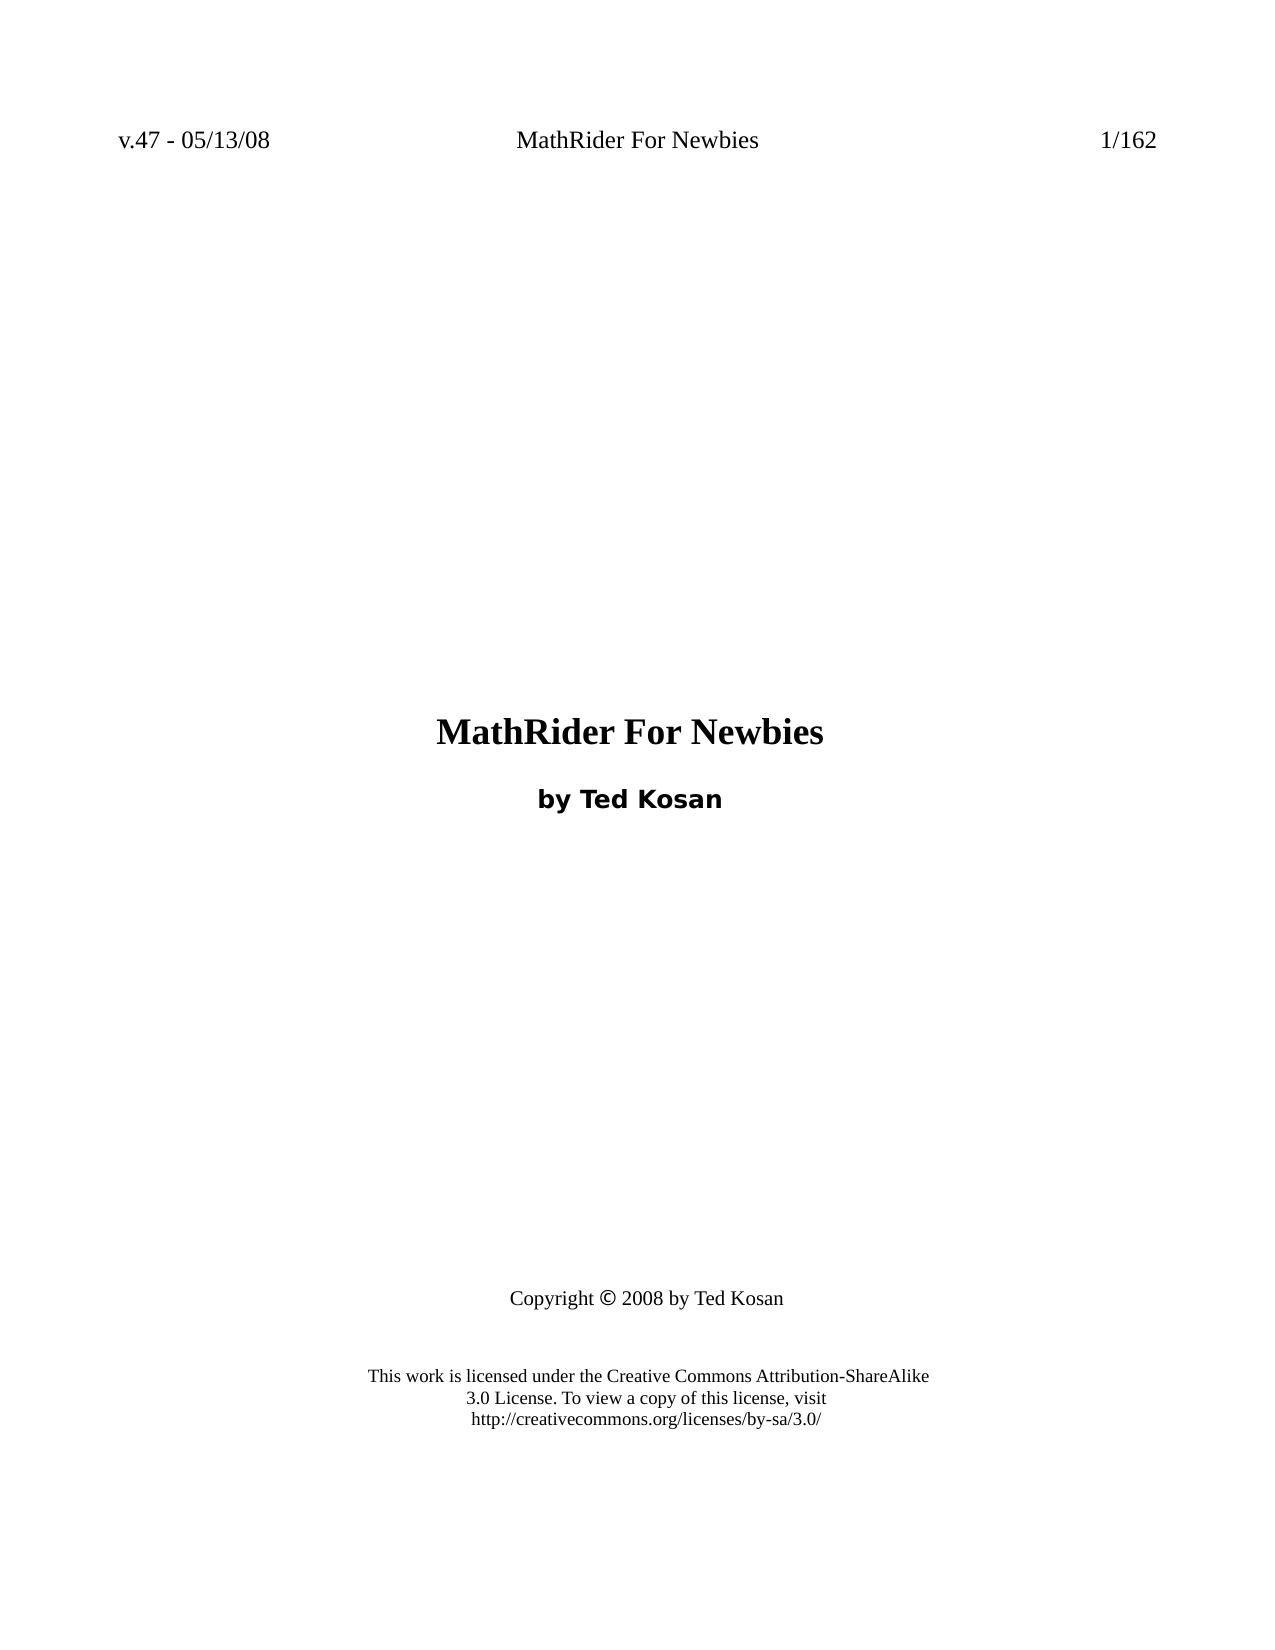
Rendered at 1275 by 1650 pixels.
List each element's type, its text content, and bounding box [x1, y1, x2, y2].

text by Ted Kosan [427, 785, 832, 814]
text MathRider For Newbies [427, 710, 832, 753]
text Copyright © 2008 by Ted Kosan [358, 1283, 935, 1311]
text This work is licensed under the Creative Commons Attribution-ShareAlike 3.0 License. To view a copy of this license, visit http://creativecommons.org/licenses/by-sa/3.0/ [358, 1365, 935, 1430]
